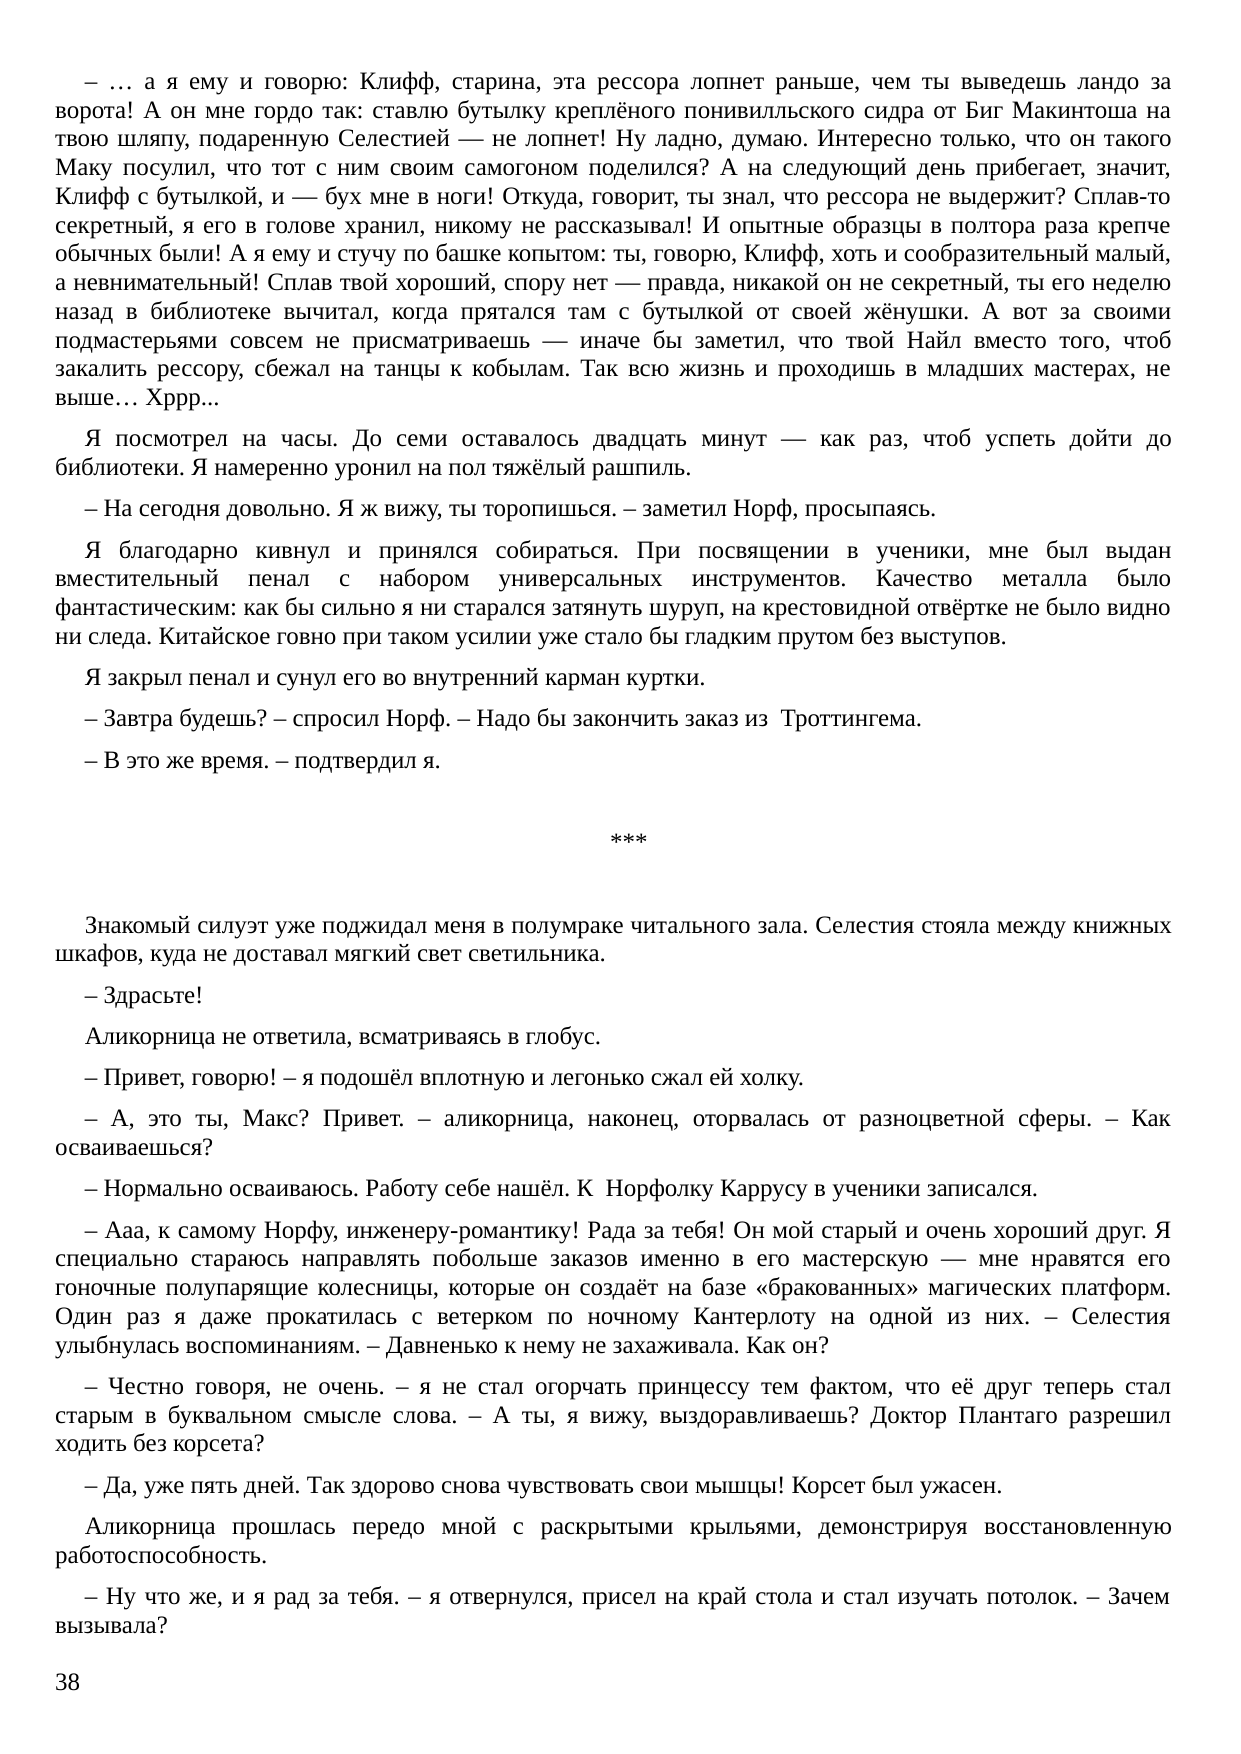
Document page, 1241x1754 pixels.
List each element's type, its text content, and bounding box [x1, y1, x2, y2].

text – Ну что же, и я рад за тебя. – я отвернулся, присел на край стола и стал изучать потолок. – Зачем вызывала? [55, 1581, 1173, 1638]
text Знакомый силуэт уже поджидал меня в полумраке читального зала. Селестия стояла между книжных шкафов, куда не доставал мягкий свет светильника. [55, 910, 1173, 967]
text – Здрасьте! [55, 980, 1173, 1008]
text – Честно говоря, не очень. – я не стал огорчать принцессу тем фактом, что её друг теперь стал старым в буквальном смысле слова. – А ты, я вижу, выздоравливаешь? Доктор Плантаго разрешил ходить без корсета? [55, 1371, 1173, 1457]
text – Завтра будешь? – спросил Норф. – Надо бы закончить заказ из Троттингема. [55, 703, 1173, 732]
text – Привет, говорю! – я подошёл вплотную и легонько сжал ей холку. [55, 1062, 1173, 1091]
text – В это же время. – подтвердил я. [55, 745, 1173, 773]
text – Нормально осваиваюсь. Работу себе нашёл. К Норфолку Каррусу в ученики записался. [55, 1173, 1173, 1202]
text – Ааа, к самому Норфу, инженеру-романтику! Рада за тебя! Он мой старый и очень хороший друг. Я специально стараюсь направлять побольше заказов именно в его мастерскую — мне нравятся его гоночные полупарящие колесницы, которые он создаёт на базе «бракованных» магических платформ. Один раз я даже прокатилась с ветерком по ночному Кантерлоту на одной из них. – Селестия улыбнулась воспоминаниям. – Давненько к нему не захаживала. Как он? [55, 1215, 1173, 1358]
text Аликорница прошлась передо мной с раскрытыми крыльями, демонстрируя восстановленную работоспособность. [55, 1511, 1173, 1568]
text Я посмотрел на часы. До семи оставалось двадцать минут — как раз, чтоб успеть дойти до библиотеки. Я намеренно уронил на пол тяжёлый рашпиль. [55, 423, 1173, 481]
text – А, это ты, Макс? Привет. – аликорница, наконец, оторвалась от разноцветной сферы. – Как осваиваешься? [55, 1103, 1173, 1161]
text Я закрыл пенал и сунул его во внутренний карман куртки. [55, 662, 1173, 691]
text *** [55, 827, 1173, 856]
text Я благодарно кивнул и принялся собираться. При посвящении в ученики, мне был выдан вместительный пенал с набором универсальных инструментов. Качество металла было фантастическим: как бы сильно я ни старался затянуть шуруп, на крестовидной отвёртке не было видно ни следа. Китайское говно при таком усилии уже стало бы гладким прутом без выступов. [55, 535, 1173, 650]
text – На сегодня довольно. Я ж вижу, ты торопишься. – заметил Норф, просыпаясь. [55, 493, 1173, 522]
text Аликорница не ответила, всматриваясь в глобус. [55, 1021, 1173, 1050]
text – Да, уже пять дней. Так здорово снова чувствовать свои мышцы! Корсет был ужасен. [55, 1470, 1173, 1498]
text – … а я ему и говорю: Клифф, старина, эта рессора лопнет раньше, чем ты выведешь ландо за ворота! А он мне гордо так: ставлю бутылку креплёного понивилльского сидра от Биг Макинтоша на твою шляпу, подаренную Селестией — не лопнет! Ну ладно, думаю. Интересно только, что он такого Маку посулил, что тот с ним своим самогоном поделился? А на следующий день прибегает, значит, Клифф с бутылкой, и — бух мне в ноги! Откуда, говорит, ты знал, что рессора не выдержит? Сплав-то секретный, я его в голове хранил, никому не рассказывал! И опытные образцы в полтора раза крепче обычных были! А я ему и стучу по башке копытом: ты, говорю, Клифф, хоть и сообразительный малый, а невнимательный! Сплав твой хороший, спору нет — правда, никакой он не секретный, ты его неделю назад в библиотеке вычитал, когда прятался там с бутылкой от своей жёнушки. А вот за своими подмастерьями совсем не присматриваешь — иначе бы заметил, что твой Найл вместо того, чтоб закалить рессору, сбежал на танцы к кобылам. Так всю жизнь и проходишь в младших мастерах, не выше… Хррр... [55, 66, 1173, 411]
